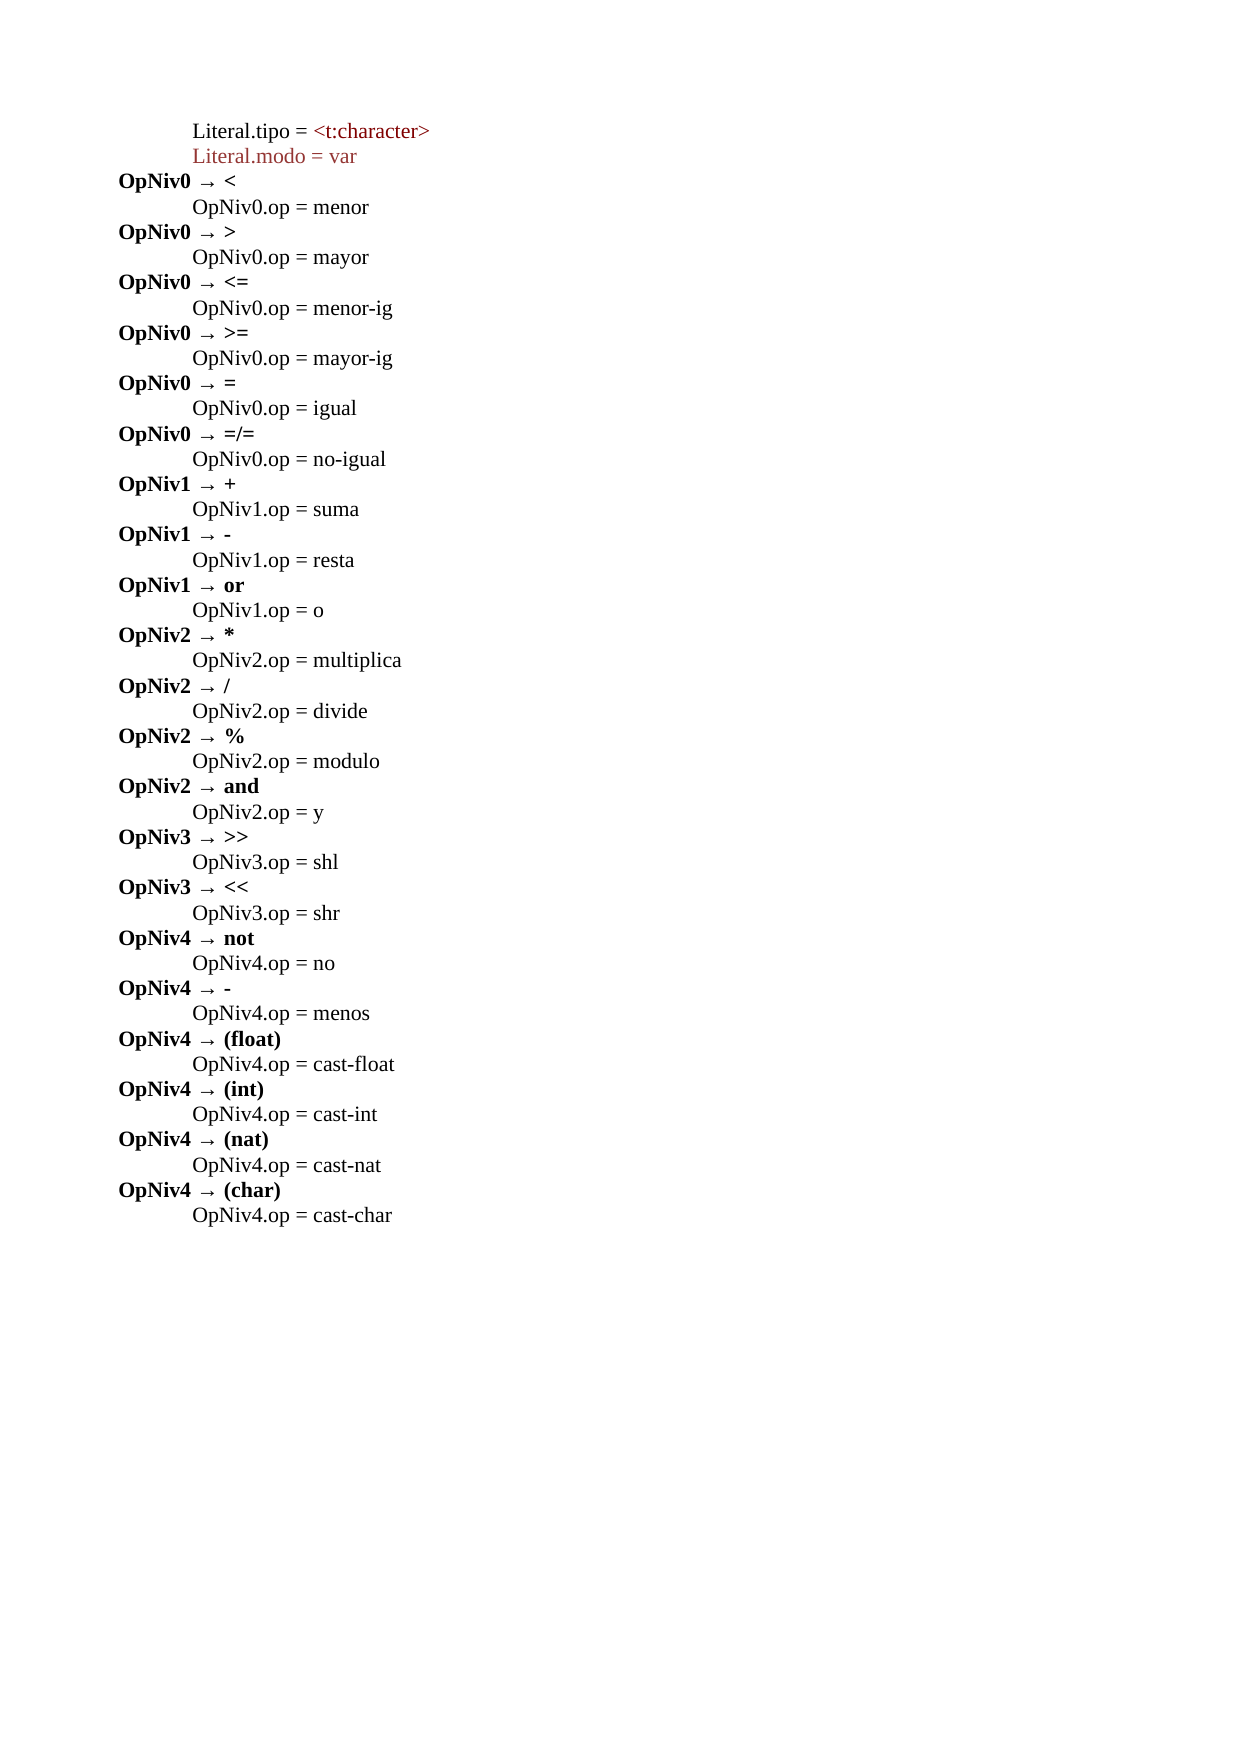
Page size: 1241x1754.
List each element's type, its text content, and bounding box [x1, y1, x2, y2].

text OpNiv2 → / [118, 673, 1122, 698]
text OpNiv1.op = resta [118, 547, 1122, 572]
text OpNiv4.op = no [118, 950, 1122, 975]
text OpNiv0 → >= [118, 320, 1122, 345]
text OpNiv3.op = shr [118, 899, 1122, 925]
text OpNiv3 → << [118, 874, 1122, 899]
text OpNiv0.op = mayor [118, 244, 1122, 269]
text OpNiv1 → or [118, 572, 1122, 597]
text OpNiv0.op = no-igual [118, 446, 1122, 471]
text OpNiv1 → - [118, 521, 1122, 547]
text OpNiv2.op = divide [118, 698, 1122, 723]
text OpNiv4.op = cast-nat [118, 1152, 1122, 1177]
text OpNiv1.op = o [118, 597, 1122, 622]
text OpNiv4 → not [118, 925, 1122, 950]
text OpNiv4 → (float) [118, 1026, 1122, 1051]
text OpNiv0 → <= [118, 269, 1122, 294]
text OpNiv1 → + [118, 471, 1122, 496]
text Literal.modo = var [118, 143, 1122, 168]
text OpNiv4 → (int) [118, 1076, 1122, 1101]
text OpNiv0 → > [118, 219, 1122, 244]
text OpNiv0.op = igual [118, 395, 1122, 421]
text OpNiv2 → * [118, 622, 1122, 647]
text OpNiv0.op = mayor-ig [118, 345, 1122, 370]
text OpNiv0 → < [118, 168, 1122, 194]
text OpNiv4 → (char) [118, 1177, 1122, 1202]
text OpNiv0 → = [118, 370, 1122, 395]
text OpNiv2 → % [118, 723, 1122, 748]
text OpNiv3.op = shl [118, 849, 1122, 874]
text OpNiv1.op = suma [118, 496, 1122, 521]
text OpNiv0.op = menor-ig [118, 294, 1122, 320]
text OpNiv4 → - [118, 975, 1122, 1000]
text Literal.tipo = <t:character> [118, 118, 1122, 143]
text OpNiv4.op = cast-float [118, 1051, 1122, 1076]
text OpNiv4.op = cast-int [118, 1101, 1122, 1126]
text OpNiv4 → (nat) [118, 1126, 1122, 1152]
text OpNiv3 → >> [118, 824, 1122, 849]
text OpNiv0 → =/= [118, 421, 1122, 446]
text OpNiv2.op = multiplica [118, 647, 1122, 673]
text OpNiv2.op = y [118, 799, 1122, 824]
text OpNiv0.op = menor [118, 194, 1122, 219]
text OpNiv4.op = cast-char [118, 1202, 1122, 1227]
text OpNiv4.op = menos [118, 1000, 1122, 1026]
text OpNiv2 → and [118, 773, 1122, 799]
text OpNiv2.op = modulo [118, 748, 1122, 773]
